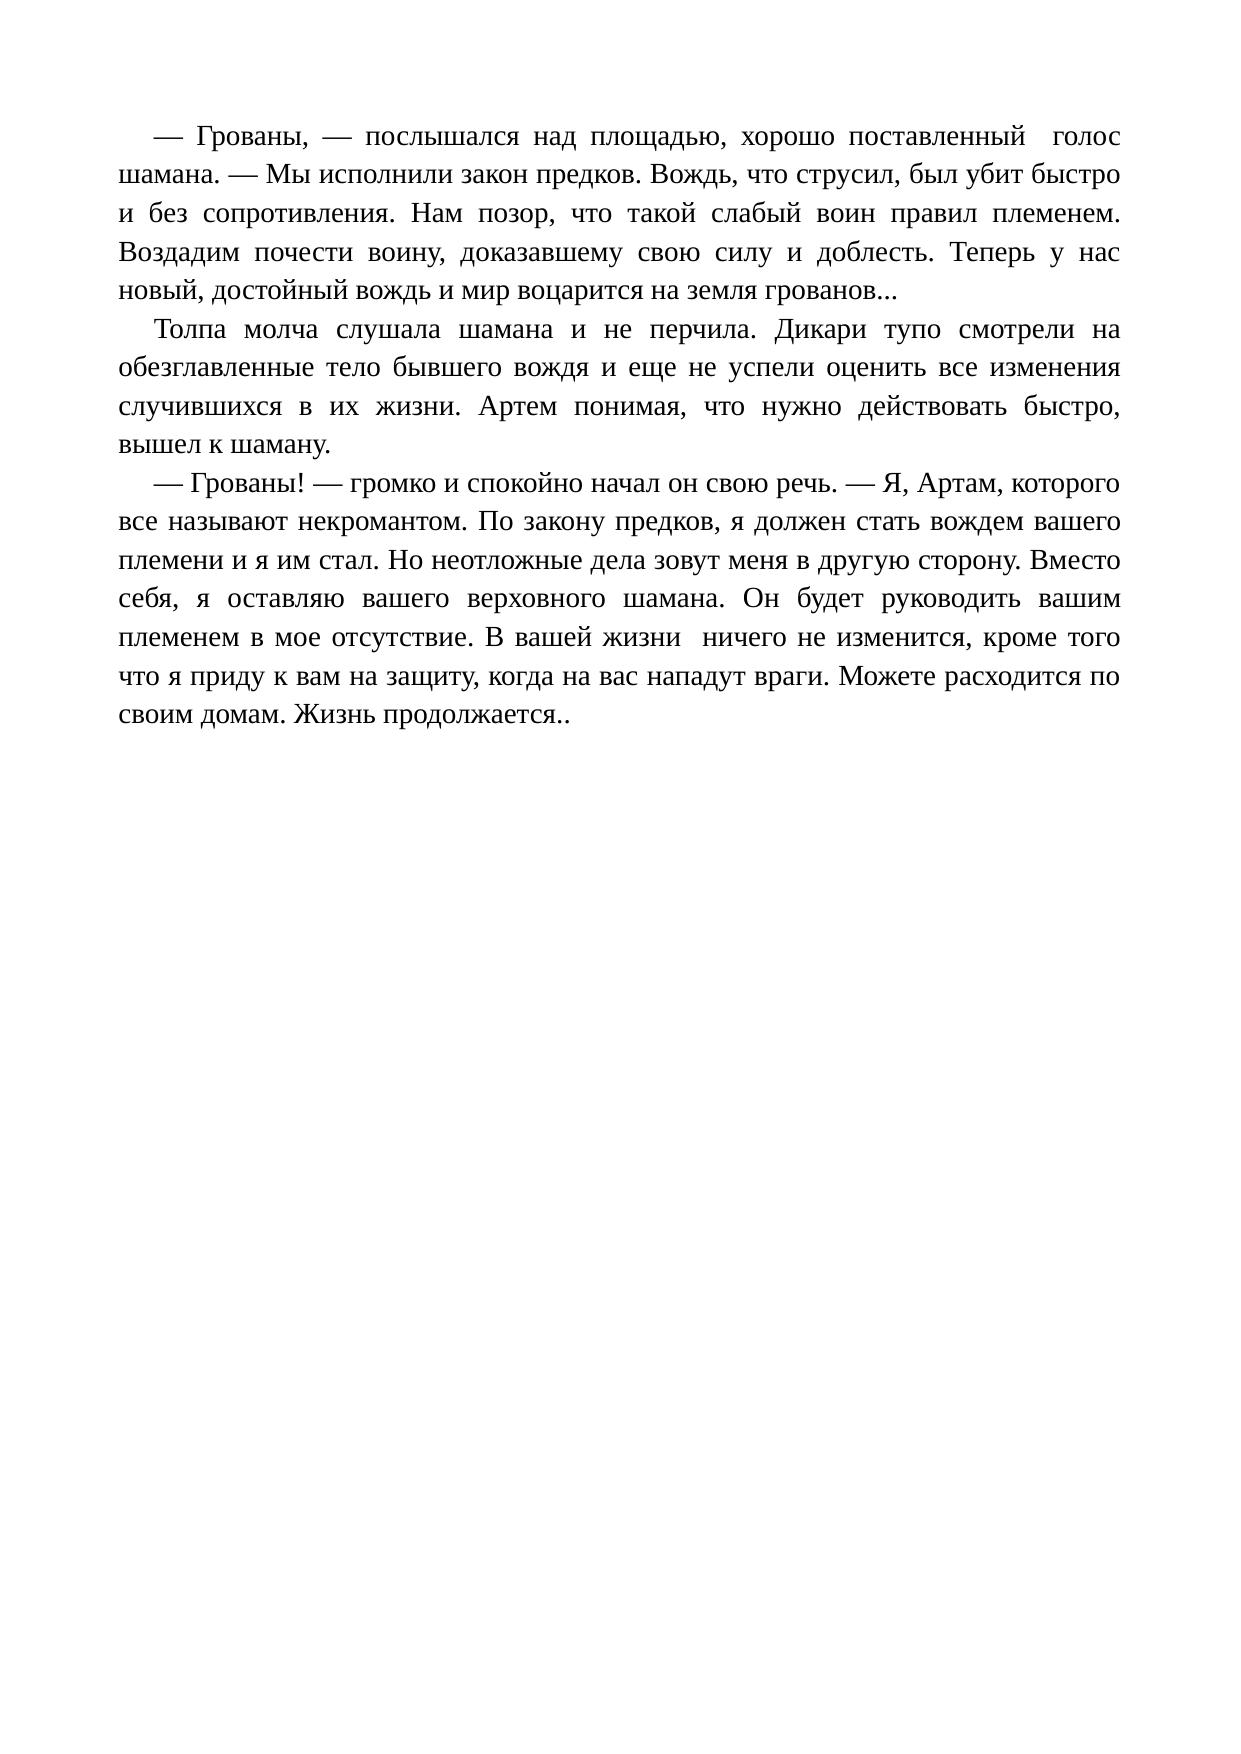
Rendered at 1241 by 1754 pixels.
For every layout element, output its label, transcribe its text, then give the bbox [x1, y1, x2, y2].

text — Грованы! — громко и спокойно начал он свою речь. — Я, Артам, которого все называют некромантом. По закону предков, я должен стать вождем вашего племени и я им стал. Но неотложные дела зовут меня в другую сторону. Вместо себя, я оставляю вашего верховного шамана. Он будет руководить вашим племенем в мое отсутствие. В вашей жизни ничего не изменится, кроме того что я приду к вам на защиту, когда на вас нападут враги. Можете расходится по своим домам. Жизнь продолжается.. [118, 465, 1122, 730]
text — Грованы, — послышался над площадью, хорошо поставленный голос шамана. — Мы исполнили закон предков. Вождь, что струсил, был убит быстро и без сопротивления. Нам позор, что такой слабый воин правил племенем. Воздадим почести воину, доказавшему свою силу и доблесть. Теперь у нас новый, достойный вождь и мир воцарится на земля грованов... [118, 118, 1122, 306]
text Толпа молча слушала шамана и не перчила. Дикари тупо смотрели на обезглавленные тело бывшего вождя и еще не успели оценить все изменения случившихся в их жизни. Артем понимая, что нужно действовать быстро, вышел к шаману. [118, 311, 1122, 460]
